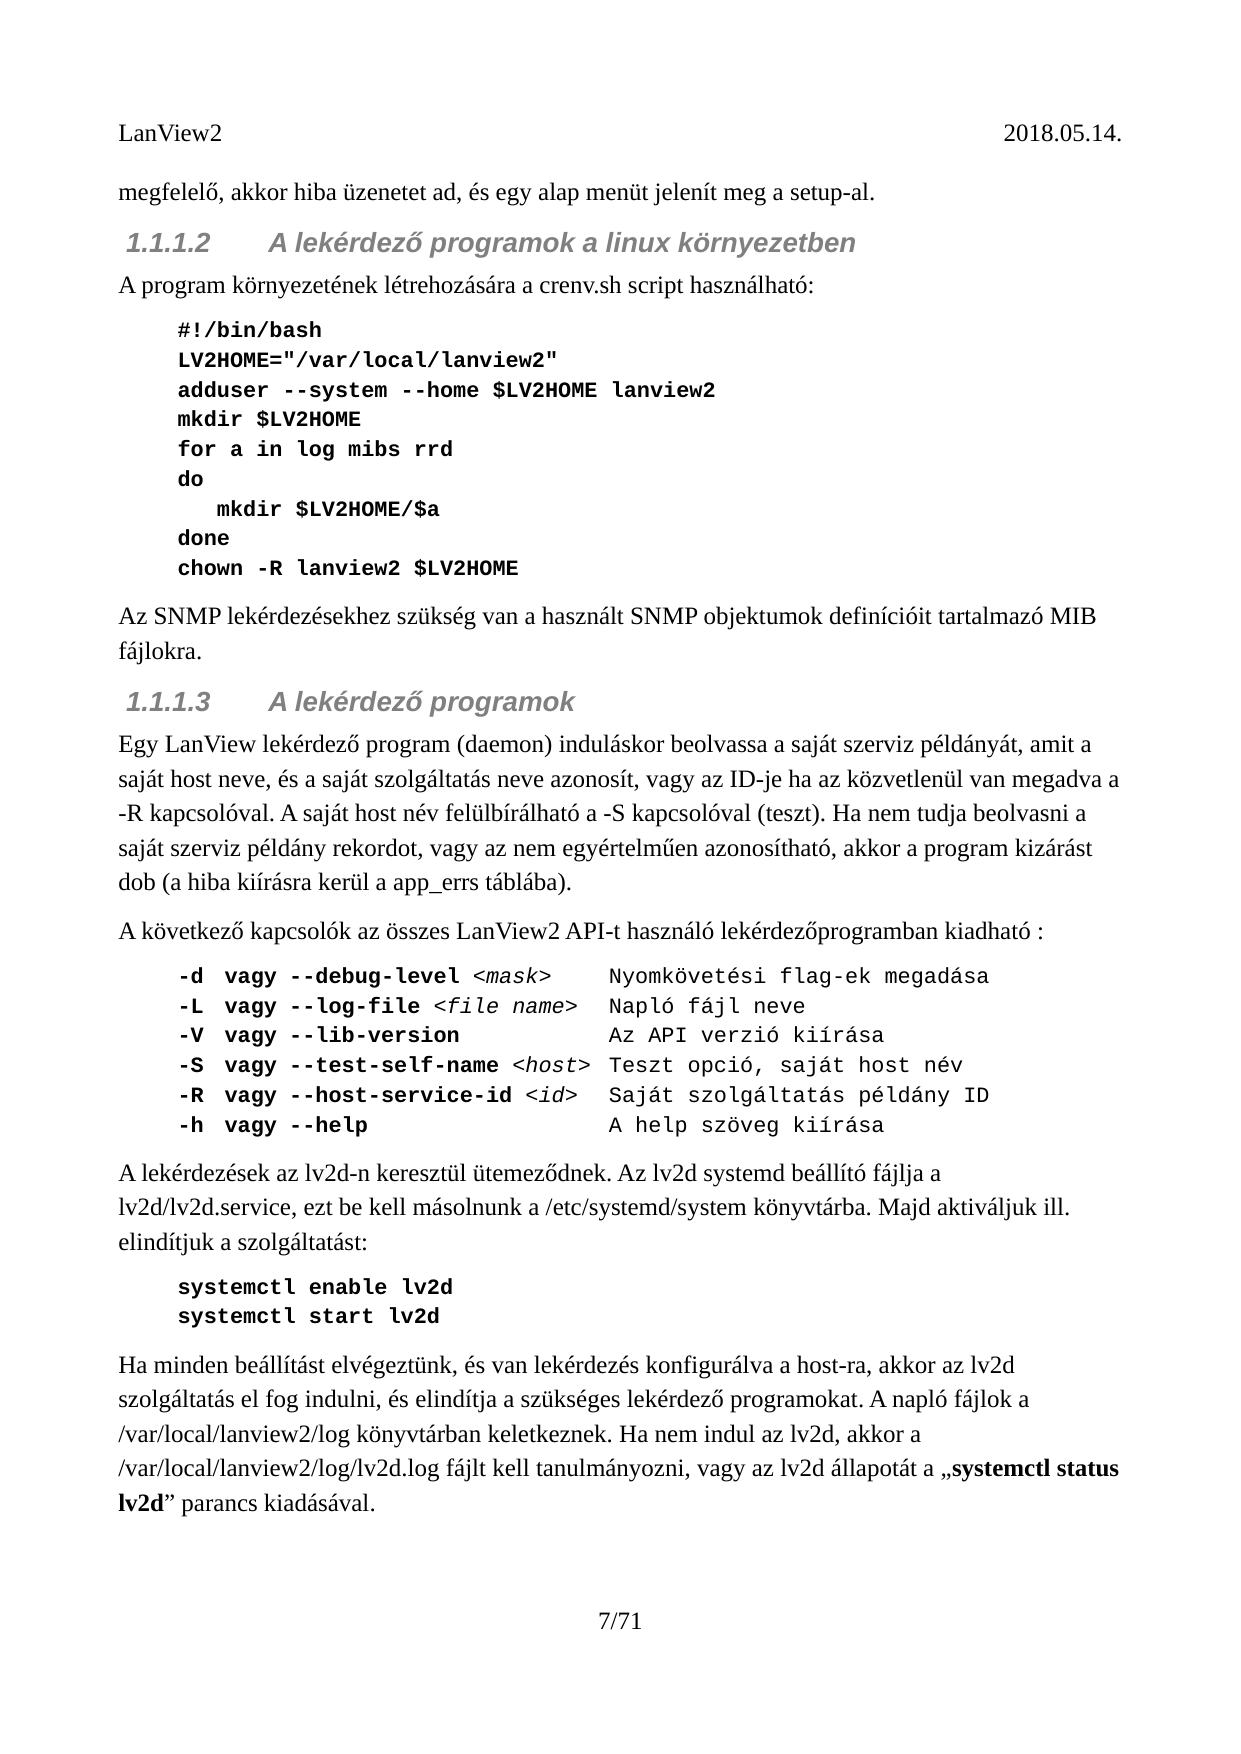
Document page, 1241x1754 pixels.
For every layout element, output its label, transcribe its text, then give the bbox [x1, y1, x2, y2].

text A lekérdezések az lv2d-n keresztül ütemeződnek. Az lv2d systemd beállító fájlja a lv2d/lv2d.service, ezt be kell másolnunk a /etc/systemd/system könyvtárba. Majd aktiváljuk ill. elindítjuk a szolgáltatást: [118, 1158, 1122, 1256]
text Egy LanView lekérdező program (daemon) induláskor beolvassa a saját szerviz példányát, amit a saját host neve, és a saját szolgáltatás neve azonosít, vagy az ID-je ha az közvetlenül van megadva a -R kapcsolóval. A saját host név felülbírálható a -S kapcsolóval (teszt). Ha nem tudja beolvasni a saját szerviz példány rekordot, vagy az nem egyértelműen azonosítható, akkor a program kizárást dob (a hiba kiírásra kerül a app_errs táblába). [118, 729, 1122, 896]
text A program környezetének létrehozására a crenv.sh script használható: [118, 271, 1122, 299]
subtitle A lekérdező programok a linux környezetben [118, 226, 1122, 258]
text systemctl enable lv2d systemctl start lv2d [177, 1276, 1122, 1331]
text Ha minden beállítást elvégeztünk, és van lekérdezés konfigurálva a host-ra, akkor az lv2d szolgáltatás el fog indulni, és elindítja a szükséges lekérdező programokat. A napló fájlok a /var/local/lanview2/log könyvtárban keletkeznek. Ha nem indul az lv2d, akkor a /var/local/lanview2/log/lv2d.log fájlt kell tanulmányozni, vagy az lv2d állapotát a „systemctl status lv2d” parancs kiadásával. [118, 1350, 1122, 1517]
text A következő kapcsolók az összes LanView2 API-t használó lekérdezőprogramban kiadható : [118, 916, 1122, 945]
subtitle A lekérdező programok [118, 685, 1122, 717]
text megfelelő, akkor hiba üzenetet ad, és egy alap menüt jelenít meg a setup-al. [118, 177, 1122, 206]
text Az SNMP lekérdezésekhez szükség van a használt SNMP objektumok definícióit tartalmazó MIB fájlokra. [118, 601, 1122, 664]
text #!/bin/bash LV2HOME="/var/local/lanview2" adduser --system --home $LV2HOME lanview2 mkdir $LV2HOME for a in log mibs rrd do mkdir $LV2HOME/$a done chown -R lanview2 $LV2HOME [177, 319, 1122, 582]
text -d vagy --debug-level <mask> Nyomkövetési flag-ek megadása -L vagy --log-file <file name> Napló fájl neve -V vagy --lib-version Az API verzió kiírása -S vagy --test-self-name <host> Teszt opció, saját host név -R vagy --host-service-id <id> Saját szolgáltatás példány ID -h vagy --help A help szöveg kiírása [177, 965, 1122, 1138]
